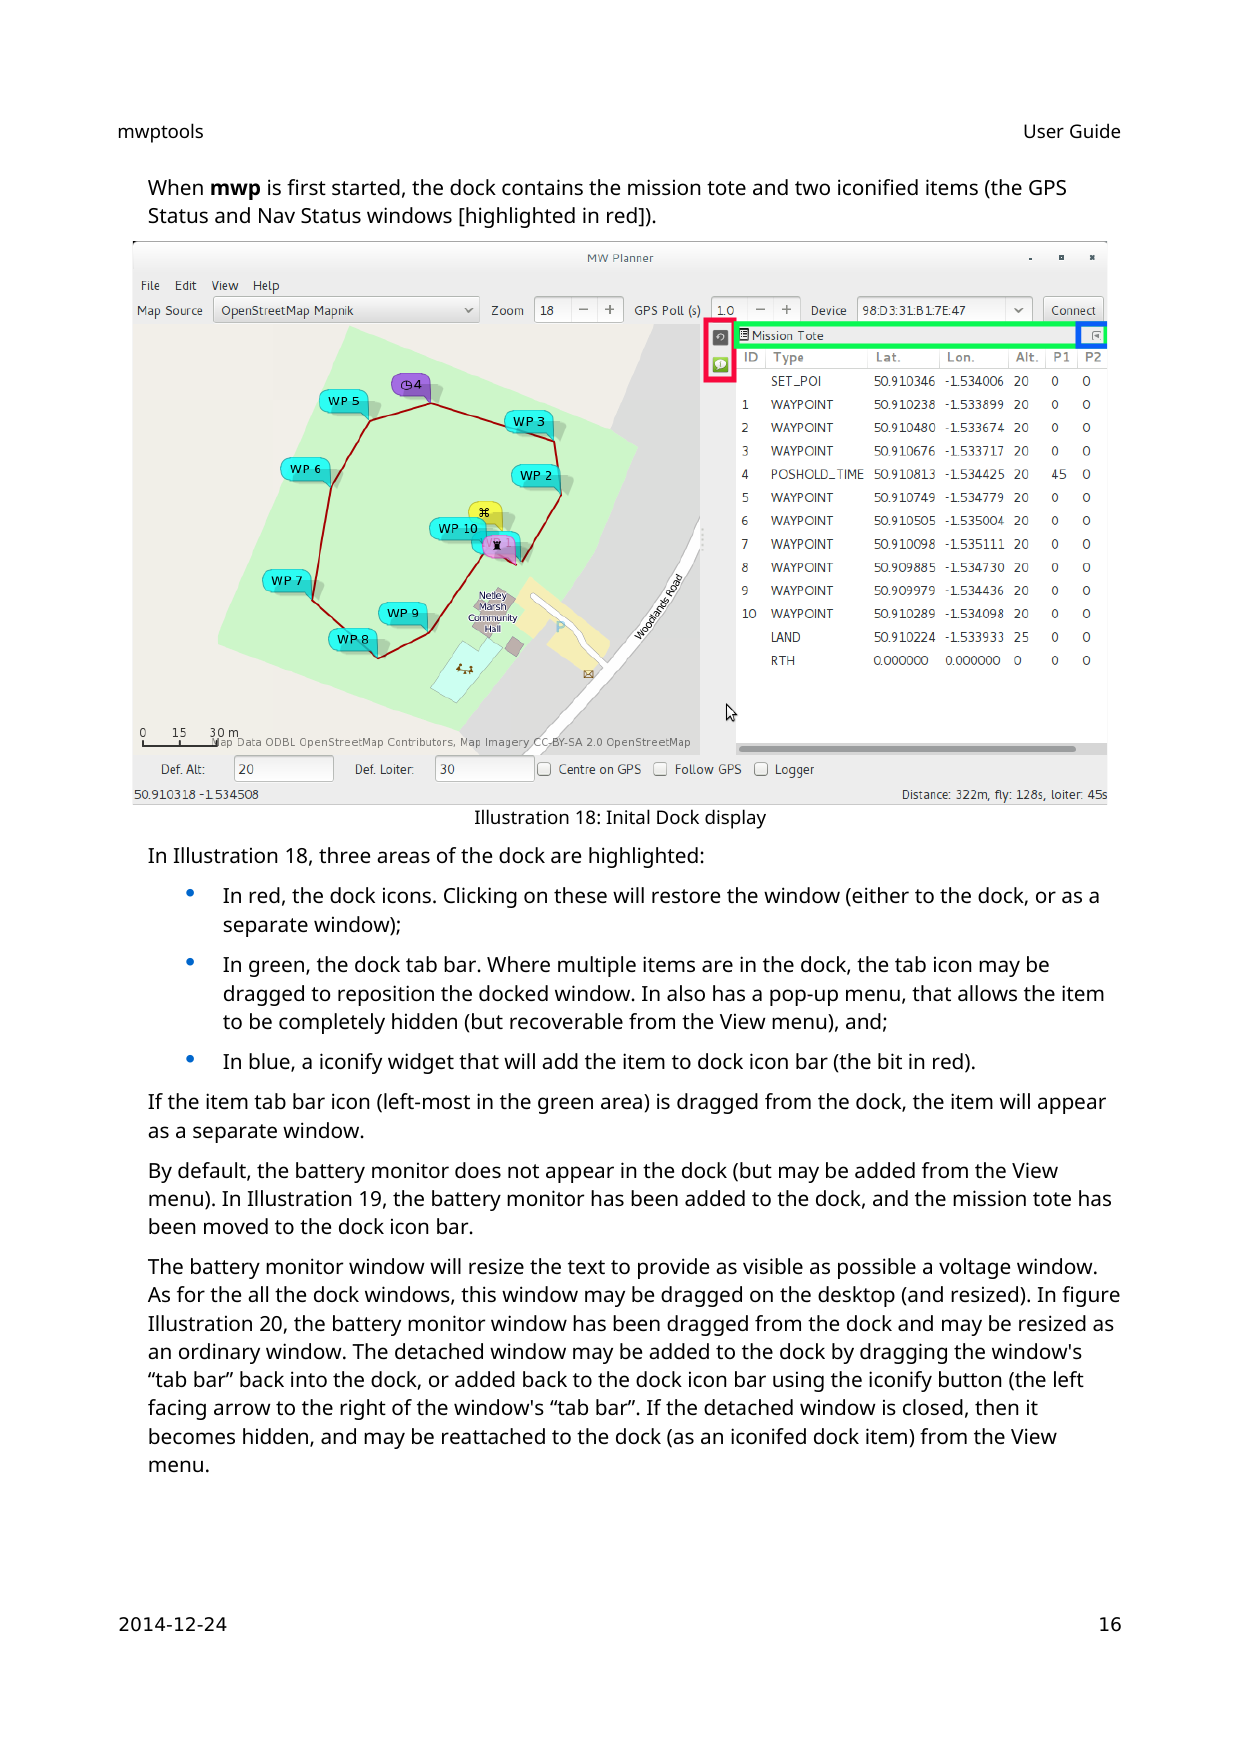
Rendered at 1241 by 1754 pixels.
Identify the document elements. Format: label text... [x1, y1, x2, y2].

picture [132, 241, 1108, 805]
list In green, the dock tab bar. Where multiple items are in the dock, the tab icon may be dragged to reposition the docked window. In also has a pop-up menu, that allows the item to be completely hidden (but recoverable from the View menu), and; [185, 950, 1122, 1035]
text If the item tab bar icon (left-most in the green area) is dragged from the dock, the item will appear as a separate window. [148, 1087, 1122, 1144]
text When mwp is first started, the dock contains the mission tote and two iconified items (the GPS Status and Nav Status windows [highlighted in red]). [148, 173, 1122, 229]
text In Illustration 18, three areas of the dock are highlighted: [148, 805, 1122, 870]
text [133, 229, 1107, 241]
list In blue, a iconify widget that will add the item to dock icon bar (the bit in red). [185, 1047, 1122, 1076]
text Illustration 18: Inital Dock display [133, 805, 1107, 830]
text The battery monitor window will resize the text to provide as visible as possible a voltage window. As for the all the dock windows, this window may be dragged on the desktop (and resized). In figure Illustration 20, the battery monitor window has been dragged from the dock and may be resized as an ordinary window. The detached window may be added to the dock by dragging the window's “tab bar” back into the dock, or added back to the dock icon bar using the iconify button (the left facing arrow to the right of the window's “tab bar”. If the detached window is closed, then it becomes hidden, and may be reattached to the dock (as an iconifed dock item) from the View menu. [148, 1252, 1122, 1478]
list In red, the dock icons. Clicking on these will restore the window (either to the dock, or as a separate window); [185, 882, 1122, 938]
text By default, the battery monitor does not appear in the dock (but may be added from the View menu). In Illustration 19, the battery monitor has been added to the dock, and the mission tote has been moved to the dock icon bar. [148, 1156, 1122, 1241]
